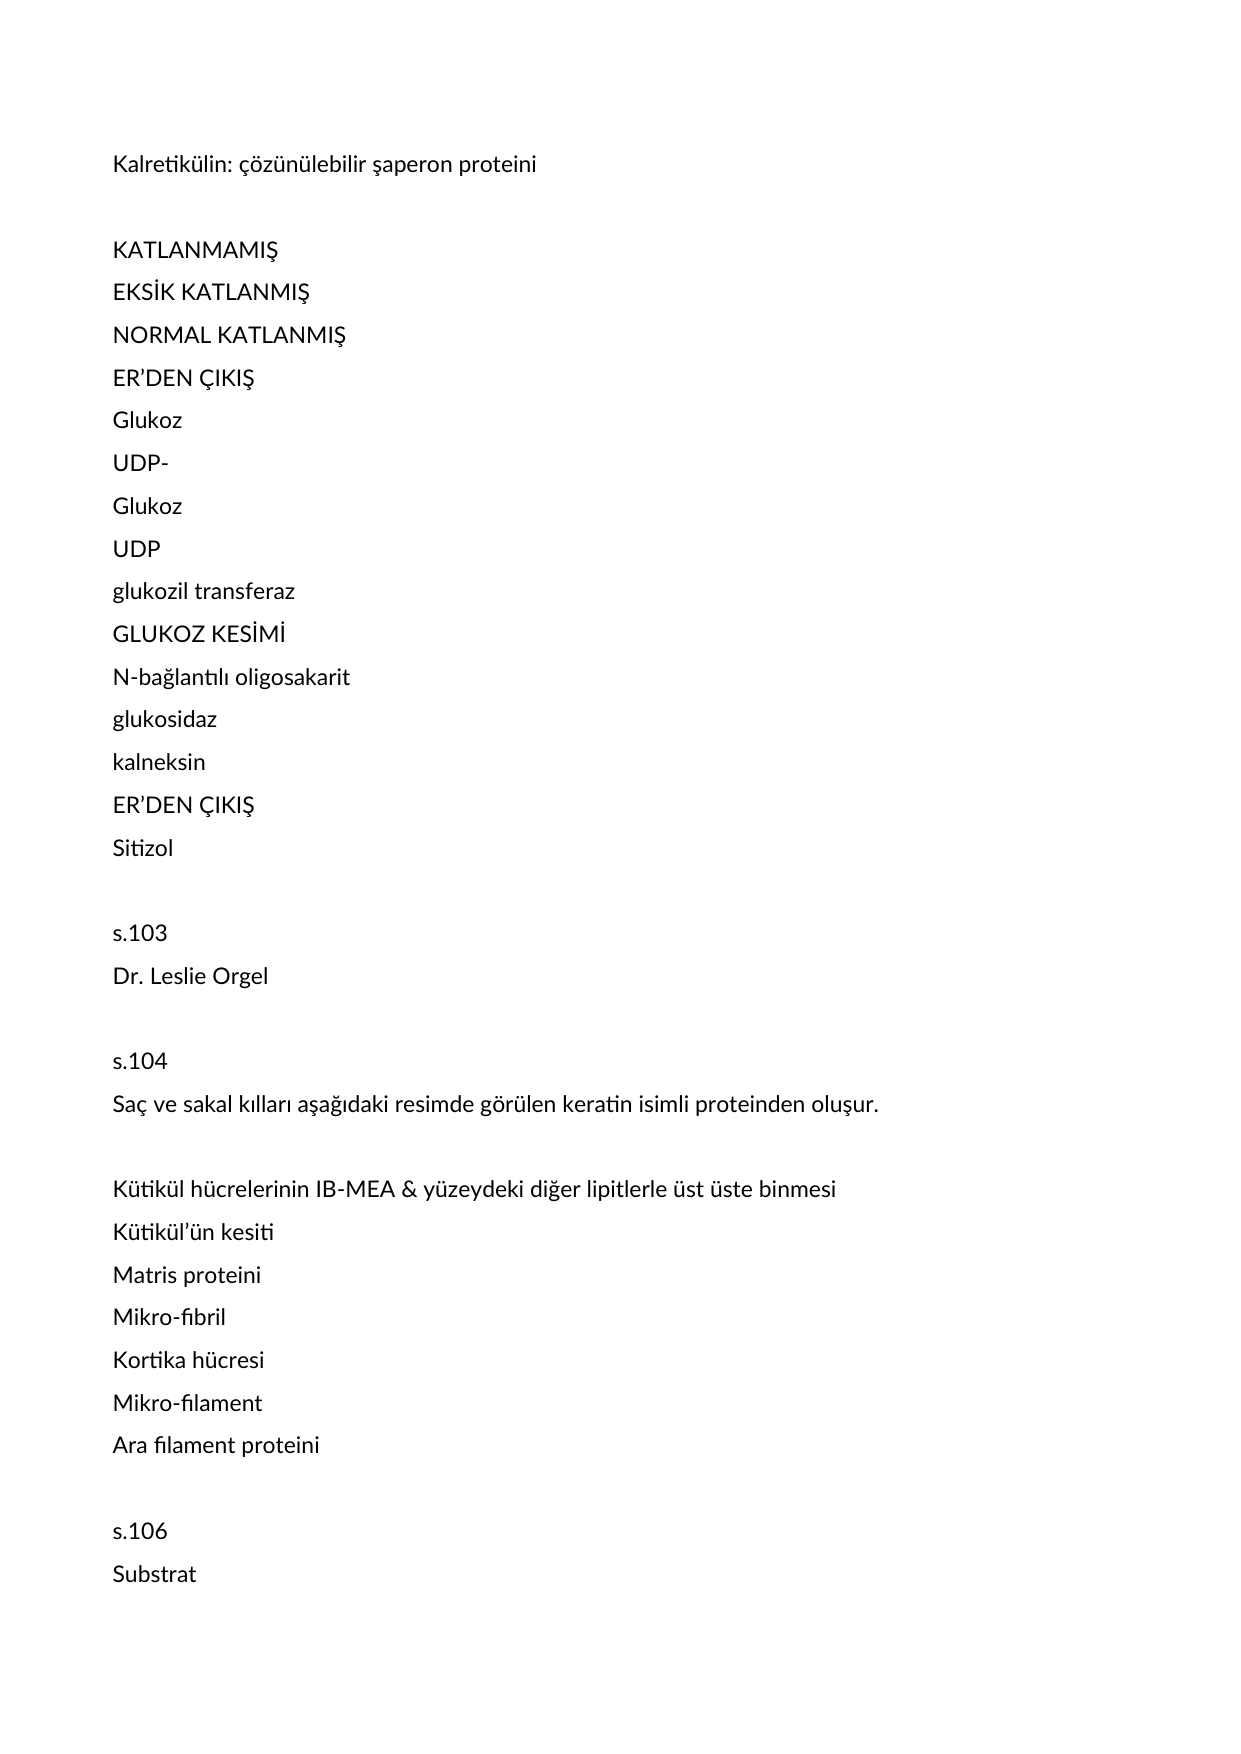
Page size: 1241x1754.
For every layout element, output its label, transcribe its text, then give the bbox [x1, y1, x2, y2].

text ER’DEN ÇIKIŞ [75, 363, 1165, 391]
text glukozil transferaz [75, 577, 1165, 604]
text KATLANMAMIŞ [75, 235, 1165, 263]
text Glukoz [75, 406, 1165, 434]
text EKSİK KATLANMIŞ [75, 278, 1165, 306]
text N-bağlantılı oligosakarit [75, 662, 1165, 690]
text Dr. Leslie Orgel [75, 961, 1165, 989]
text kalneksin [75, 748, 1165, 775]
text Kütikül hücrelerinin IB-MEA & yüzeydeki diğer lipitlerle üst üste binmesi [75, 1175, 1165, 1202]
text ER’DEN ÇIKIŞ [75, 791, 1165, 818]
text UDP- [75, 449, 1165, 476]
text s.103 [75, 919, 1165, 946]
text Kortika hücresi [75, 1346, 1165, 1373]
text s.104 [75, 1047, 1165, 1074]
text UDP [75, 534, 1165, 562]
text Matris proteini [75, 1260, 1165, 1288]
text Mikro-fibril [75, 1303, 1165, 1331]
text Glukoz [75, 492, 1165, 519]
text NORMAL KATLANMIŞ [75, 321, 1165, 348]
text Kütikül’ün kesiti [75, 1218, 1165, 1245]
text GLUKOZ KESİMİ [75, 620, 1165, 647]
text Substrat [75, 1559, 1165, 1587]
text Kalretikülin: çözünülebilir şaperon proteini [75, 150, 1165, 177]
text Sitizol [75, 833, 1165, 861]
text s.106 [75, 1517, 1165, 1544]
text Ara filament proteini [75, 1431, 1165, 1459]
text Saç ve sakal kılları aşağıdaki resimde görülen keratin isimli proteinden oluşur. [75, 1089, 1165, 1117]
text glukosidaz [75, 705, 1165, 733]
text Mikro-filament [75, 1388, 1165, 1416]
